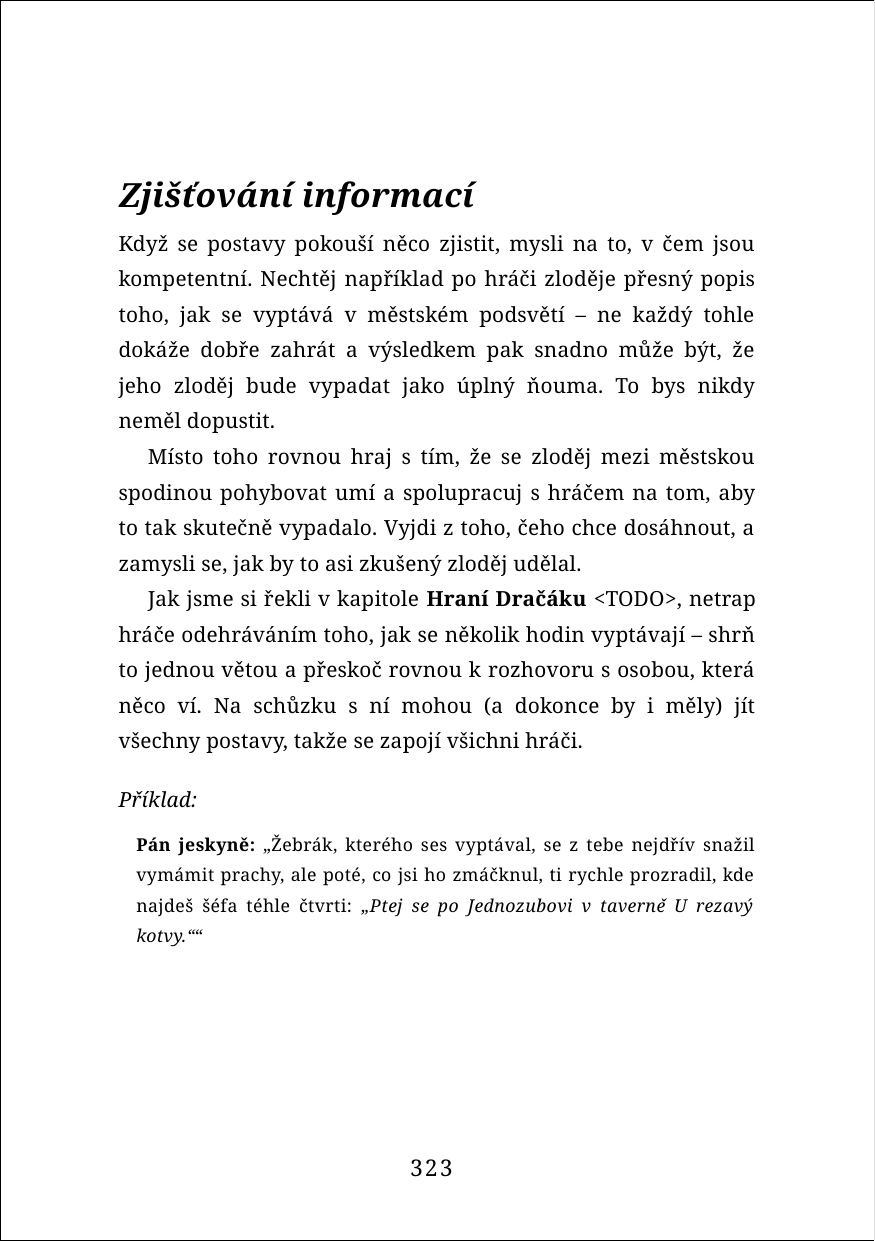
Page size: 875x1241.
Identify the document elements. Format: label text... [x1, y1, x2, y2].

text Příklad: [118, 785, 756, 814]
text Když se postavy pokouší něco zjistit, mysli na to, v čem jsou kompetentní. Nechtěj například po hráči zloděje přesný popis toho, jak se vyptává v městském podsvětí – ne každý tohle dokáže dobře zahrát a výsledkem pak snadno může být, že jeho zloděj bude vypadat jako úplný ňouma. To bys nikdy neměl dopustit. Místo toho rovnou hraj s tím, že se zloděj mezi městskou spodinou pohybovat umí a spolupracuj s hráčem na tom, aby to tak skutečně vypadalo. Vyjdi z toho, čeho chce dosáhnout, a zamysli se, jak by to asi zkušený zloděj udělal. Jak jsme si řekli v kapitole Hraní Dračáku <TODO>, netrap hráče odehráváním toho, jak se několik hodin vyptávají – shrň to jednou větou a přeskoč rovnou k rozhovoru s osobou, která něco ví. Na schůzku s ní mohou (a dokonce by i měly) jít všechny postavy, takže se zapojí všichni hráči. [118, 229, 756, 755]
subtitle Zjišťování informací [118, 172, 756, 217]
text Pán jeskyně: „Žebrák, kterého ses vyptával, se z tebe nejdřív snažil vymámit prachy, ale poté, co jsi ho zmáčknul, ti rychle prozradil, kde najdeš šéfa téhle čtvrti: „Ptej se po Jednozubovi v taverně U rezavý kotvy.““ [136, 833, 756, 947]
